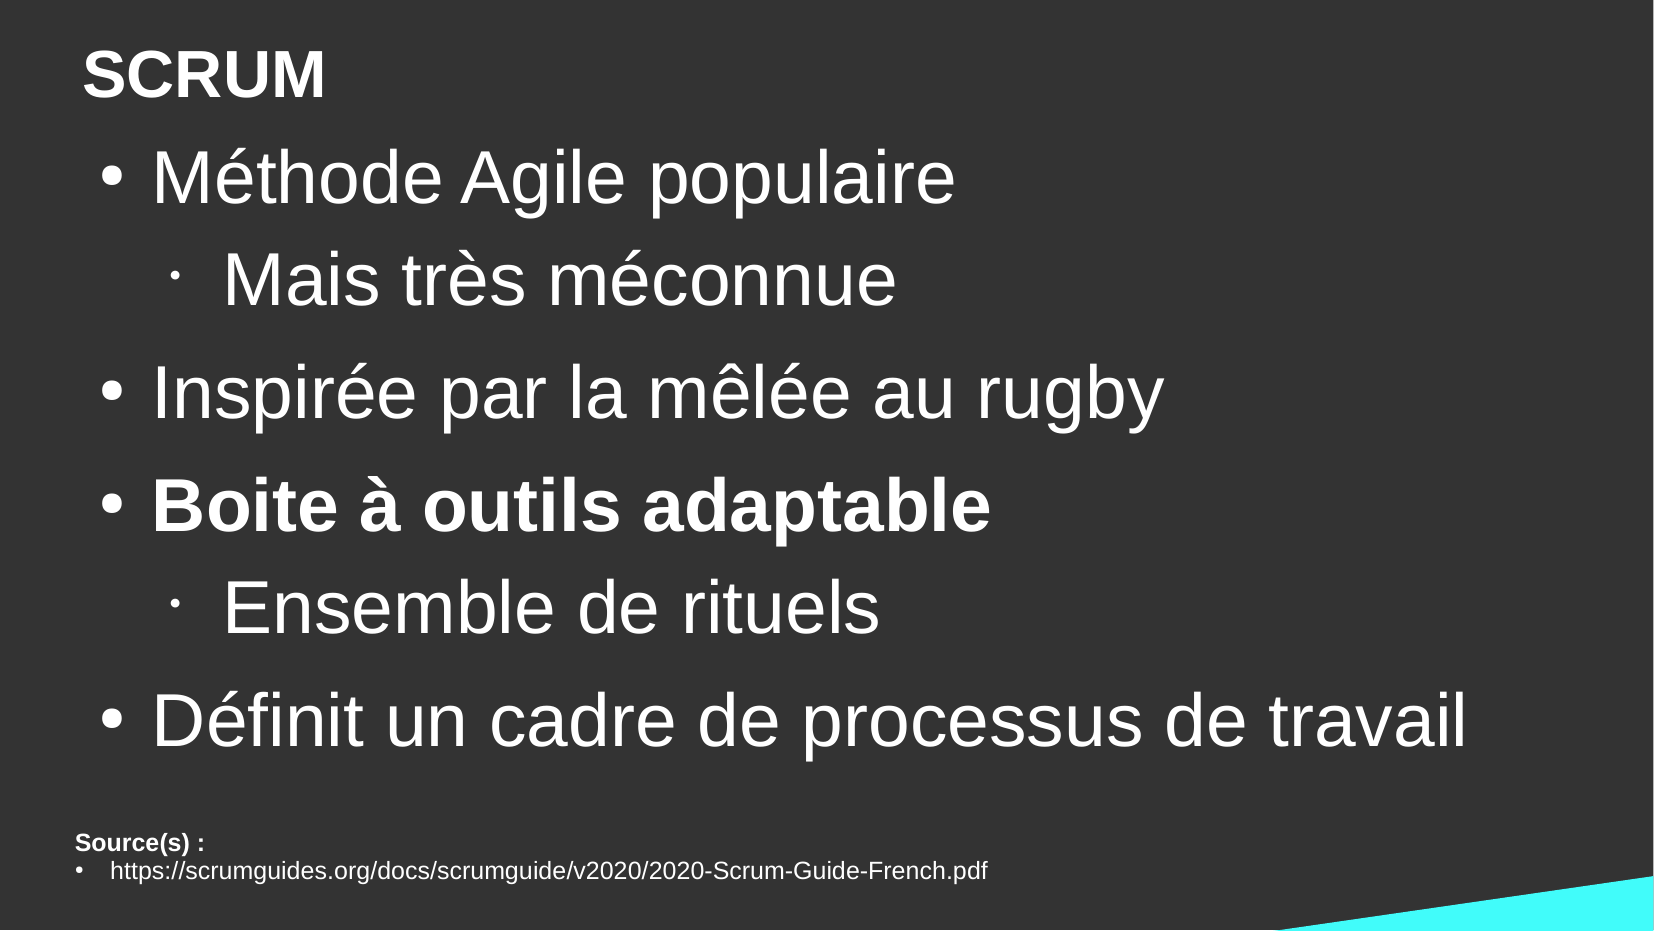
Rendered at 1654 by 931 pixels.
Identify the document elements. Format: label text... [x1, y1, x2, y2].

title SCRUM [82, 37, 1571, 122]
text_box Source(s) : https://scrumguides.org/docs/scrumguide/v2020/2020-Scrum-Guide-French.pdf [60, 821, 1546, 921]
text_box [1273, 876, 1654, 931]
list Méthode Agile populaire Mais très méconnue Inspirée par la mêlée au rugby Boite à outils adaptable Ensemble de rituels Définit un cadre de processus de travail [80, 135, 1620, 777]
